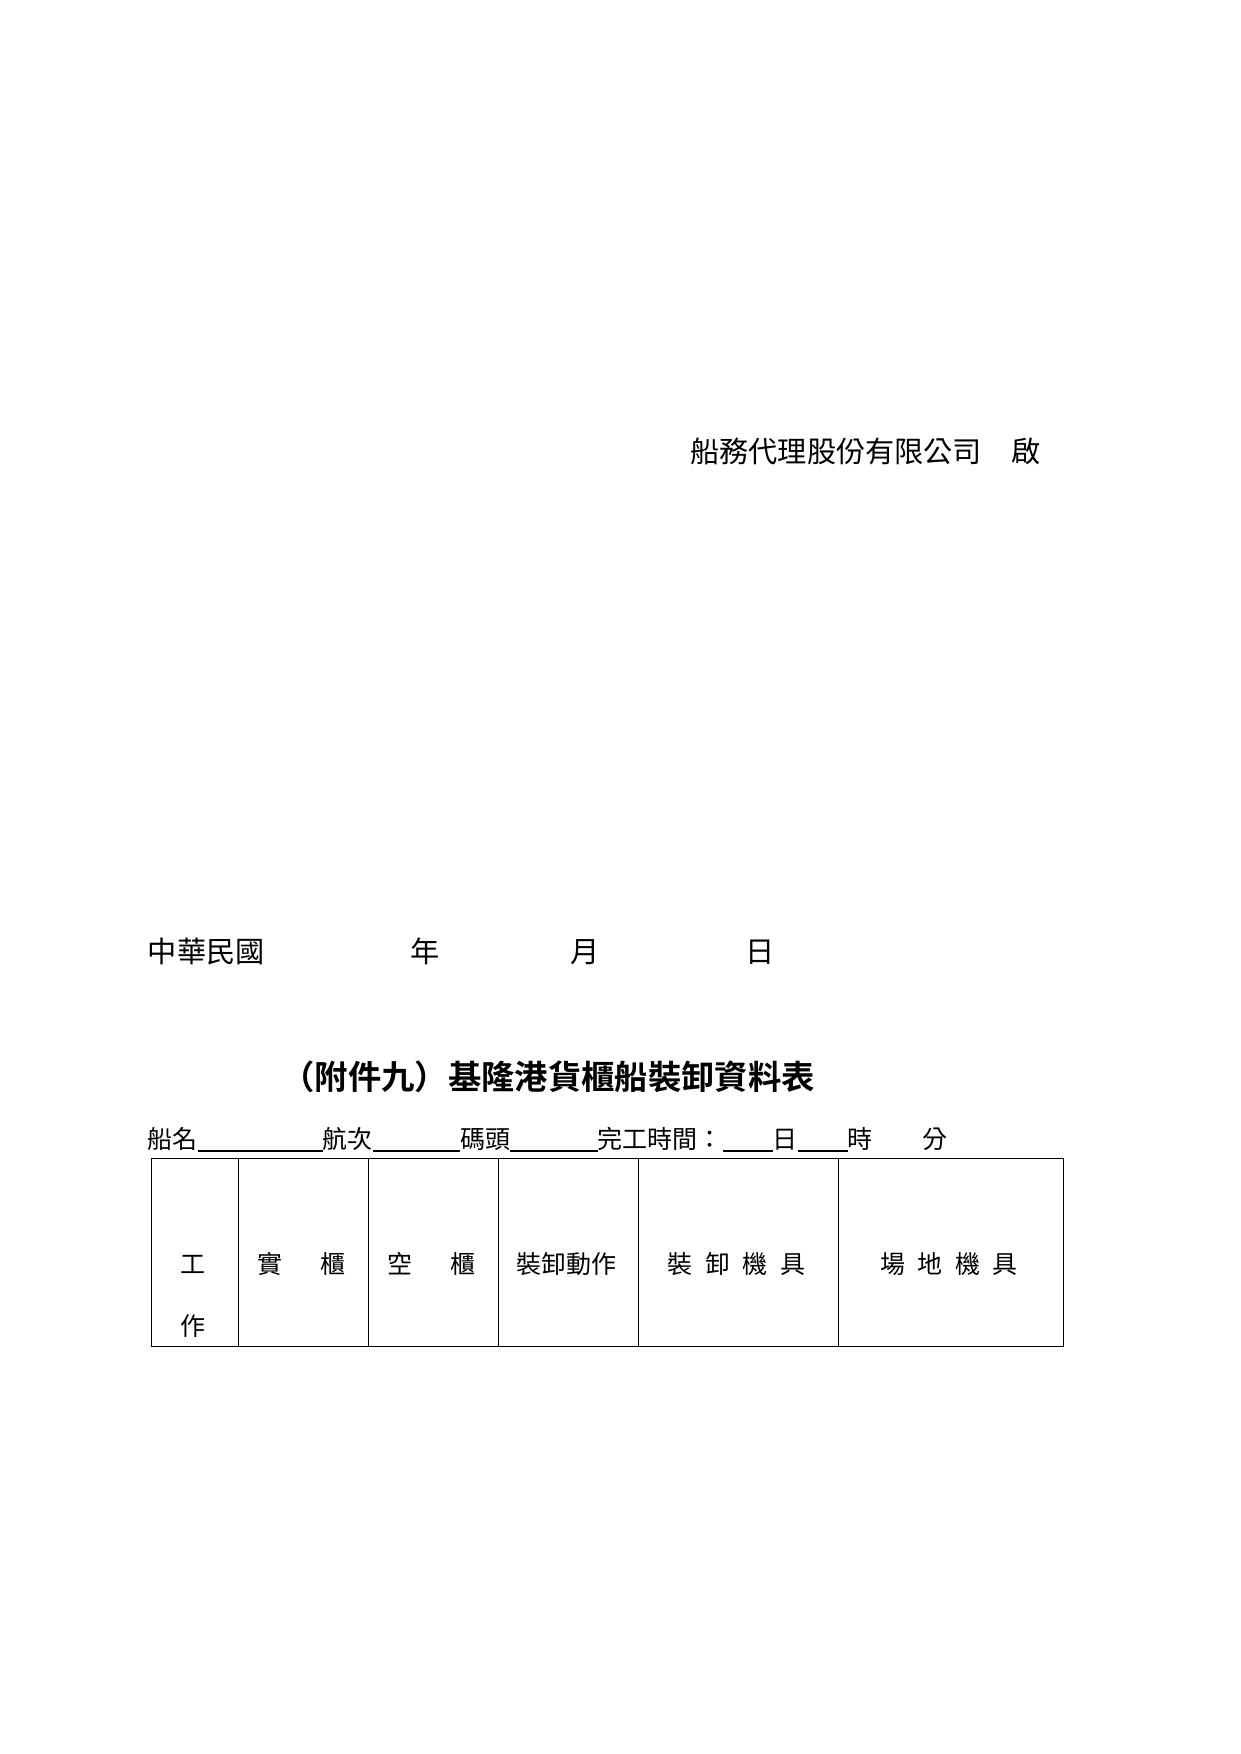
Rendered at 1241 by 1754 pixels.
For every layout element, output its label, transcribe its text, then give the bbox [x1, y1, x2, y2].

table_header 裝卸動作 [499, 1159, 638, 1346]
table_header 實 櫃 [239, 1159, 368, 1346]
table_header 裝 卸 機 具 [639, 1159, 838, 1346]
text 船務代理股份有限公司 啟 [148, 408, 1092, 471]
text 中華民國 年 月 日 [148, 908, 1092, 971]
text 船名 航次 碼頭 完工時間： 日 時 分 [148, 1096, 1092, 1158]
table_header 場 地 機 具 [839, 1159, 1063, 1346]
table_header 工 作 [152, 1159, 238, 1346]
table_header 空 櫃 [369, 1159, 498, 1346]
text （附件九）基隆港貨櫃船裝卸資料表 [148, 1033, 1092, 1096]
